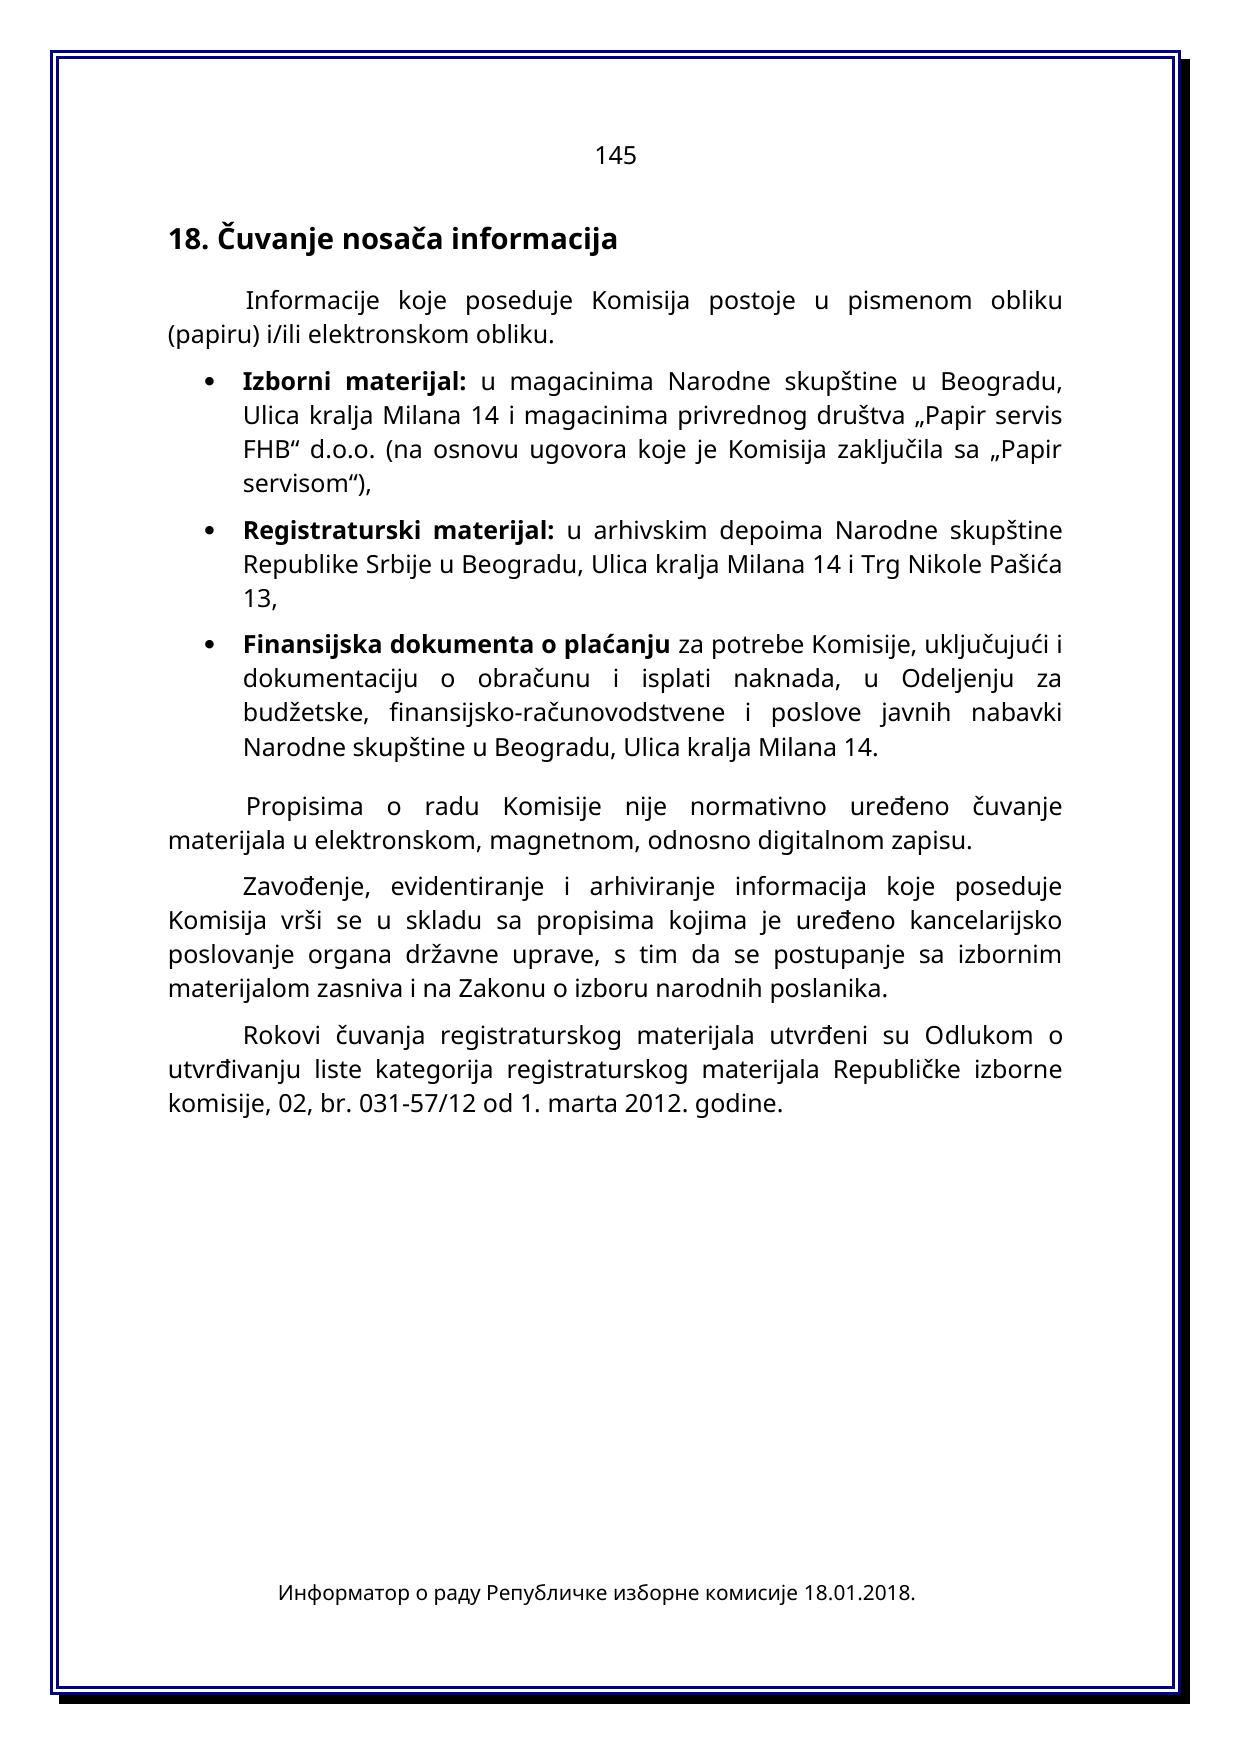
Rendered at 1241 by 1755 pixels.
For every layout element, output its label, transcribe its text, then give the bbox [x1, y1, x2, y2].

list Izborni materijal: u magacinima Narodne skupštine u Beogradu, Ulica kralja Milana 14 i magacinima privrednog društva „Papir servis FHB“ d.o.o. (na osnovu ugovora koje je Komisija zaključila sa „Papir servisom“), [205, 363, 1063, 500]
list Registraturski materijal: u arhivskim depoima Narodne skupštine Republike Srbije u Beogradu, Ulica kralja Milana 14 i Trg Nikole Pašića 13, [205, 512, 1063, 614]
text Propisima o radu Komisije nije normativno uređeno čuvanje materijala u elektronskom, magnetnom, odnosno digitalnom zapisu. [168, 788, 1063, 856]
subtitle 18. Čuvanje nosača informacija [168, 218, 1063, 258]
text Rokovi čuvanja registraturskog materijala utvrđeni su Odlukom o utvrđivanju liste kategorija registraturskog materijala Republičke izborne komisije, 02, br. 031-57/12 od 1. marta 2012. godine. [168, 1018, 1063, 1120]
text Informacije koje poseduje Komisija postoje u pismenom obliku (papiru) i/ili elektronskom obliku. [168, 283, 1063, 351]
list Finansijska dokumenta o plaćanju za potrebe Komisije, uključujući i dokumentaciju o obračunu i isplati naknada, u Odeljenju za budžetske, finansijsko-računovodstvene i poslove javnih nabavki Narodne skupštine u Beogradu, Ulica kralja Milana 14. [205, 627, 1063, 763]
text Zavođenje, evidentiranje i arhiviranje informacija koje poseduje Komisija vrši se u skladu sa propisima kojima je uređeno kancelarijsko poslovanje organa državne uprave, s tim da se postupanje sa izbornim materijalom zasniva i na Zakonu o izboru narodnih poslanika. [168, 869, 1063, 1005]
